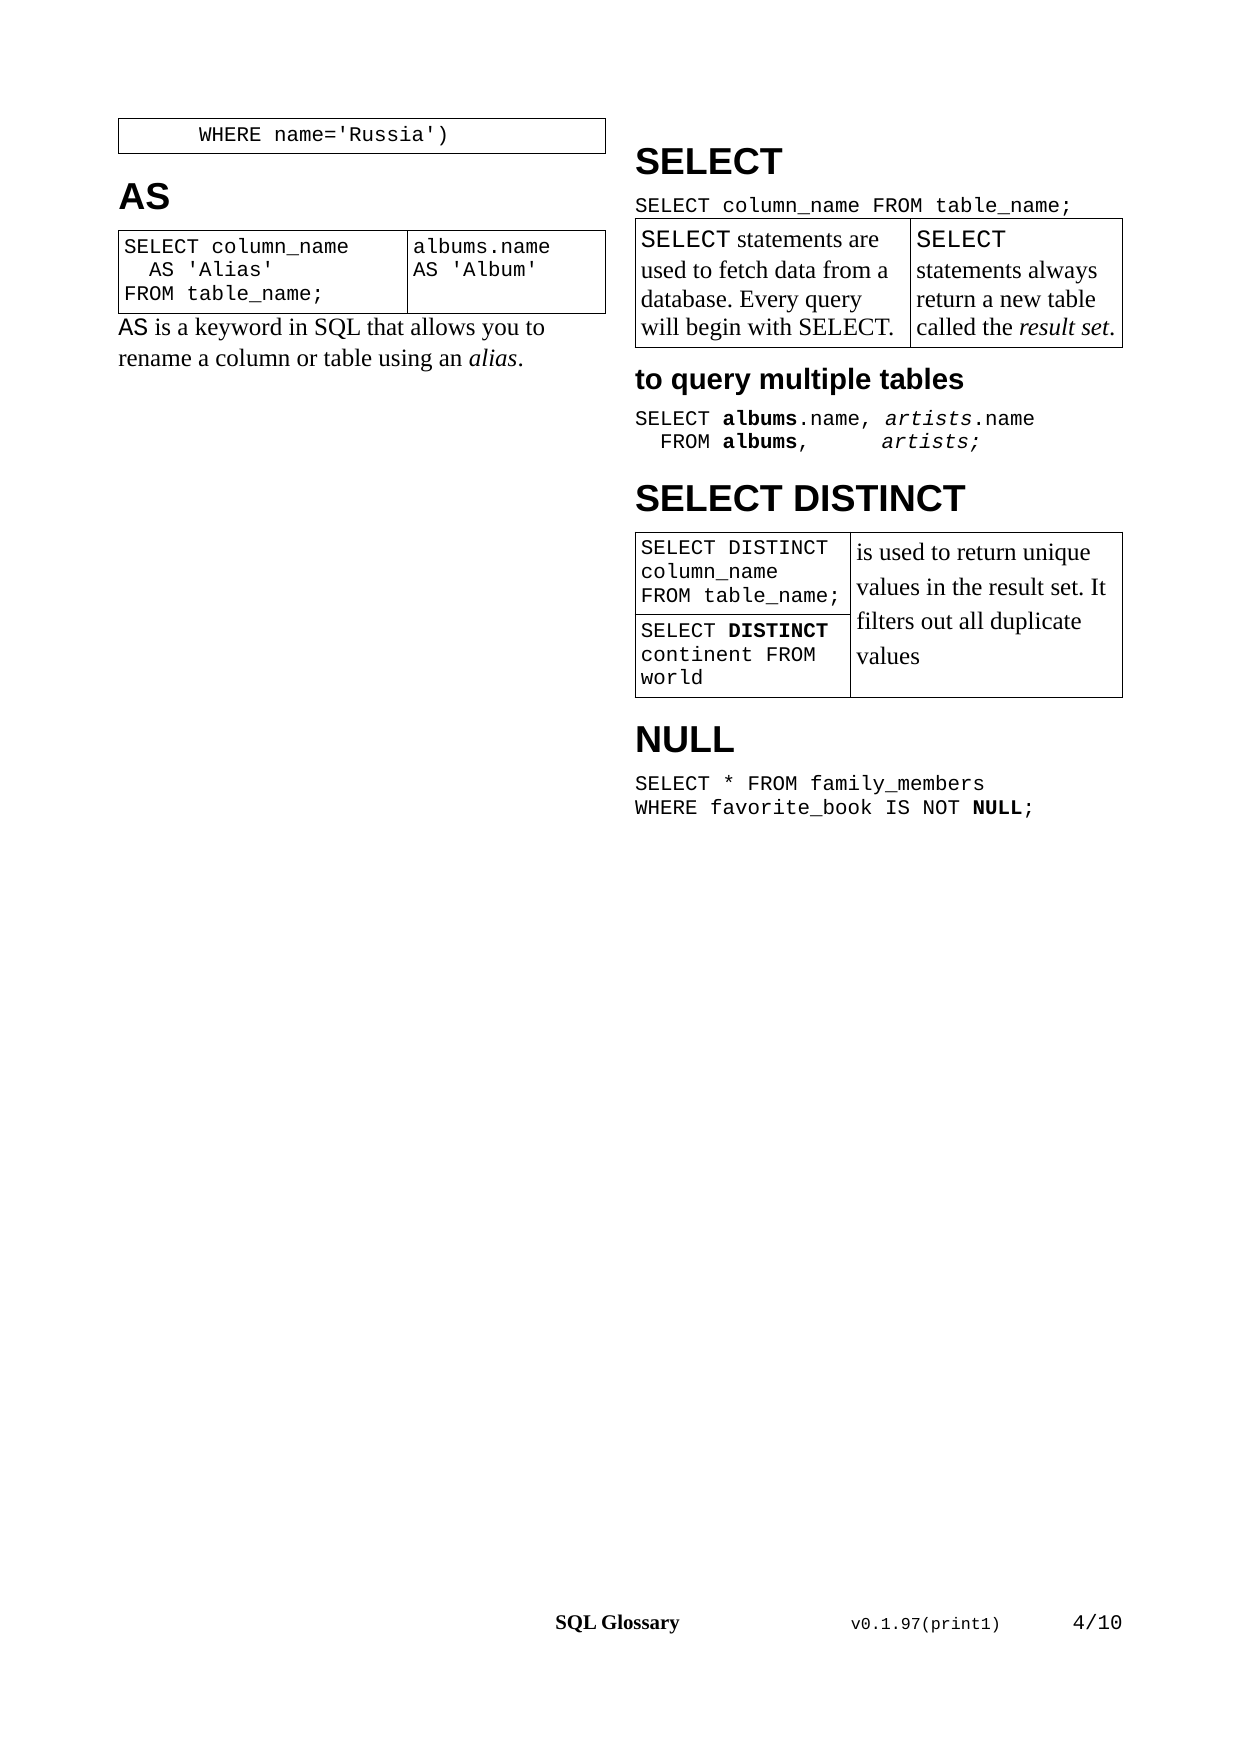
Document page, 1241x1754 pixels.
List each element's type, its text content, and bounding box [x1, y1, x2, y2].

table_header SELECT statements always return a new table called the result set. [911, 219, 1122, 347]
table_cell SELECT DISTINCT continent FROM world [636, 615, 850, 697]
subtitle SELECT [635, 139, 1122, 182]
subtitle AS [118, 174, 605, 217]
text SELECT albums.name, artists.name [635, 408, 1122, 431]
text SELECT * FROM family_members [635, 773, 1122, 797]
subtitle NULL [635, 717, 1122, 761]
table_header is used to return unique values in the result set. It filters out all duplicate values [851, 533, 1122, 697]
table_header SELECT DISTINCT column_name FROM table_name; [636, 533, 850, 614]
text SELECT column_name FROM table_name; [635, 194, 1122, 218]
table_header WHERE name='Russia') [119, 119, 605, 153]
table_header albums.name AS 'Album' [408, 231, 605, 312]
subtitle to query multiple tables [635, 362, 1122, 395]
table_header SELECT statements are used to fetch data from a database. Every query will begin with SELECT. [636, 219, 910, 347]
text WHERE favorite_book IS NOT NULL; [635, 797, 1122, 820]
subtitle SELECT DISTINCT [635, 476, 1122, 519]
text FROM albums, artists; [635, 431, 1122, 455]
table_header SELECT column_name AS 'Alias' FROM table_name; [119, 231, 407, 312]
text AS is a keyword in SQL that allows you to rename a column or table using an alias. [118, 314, 605, 372]
